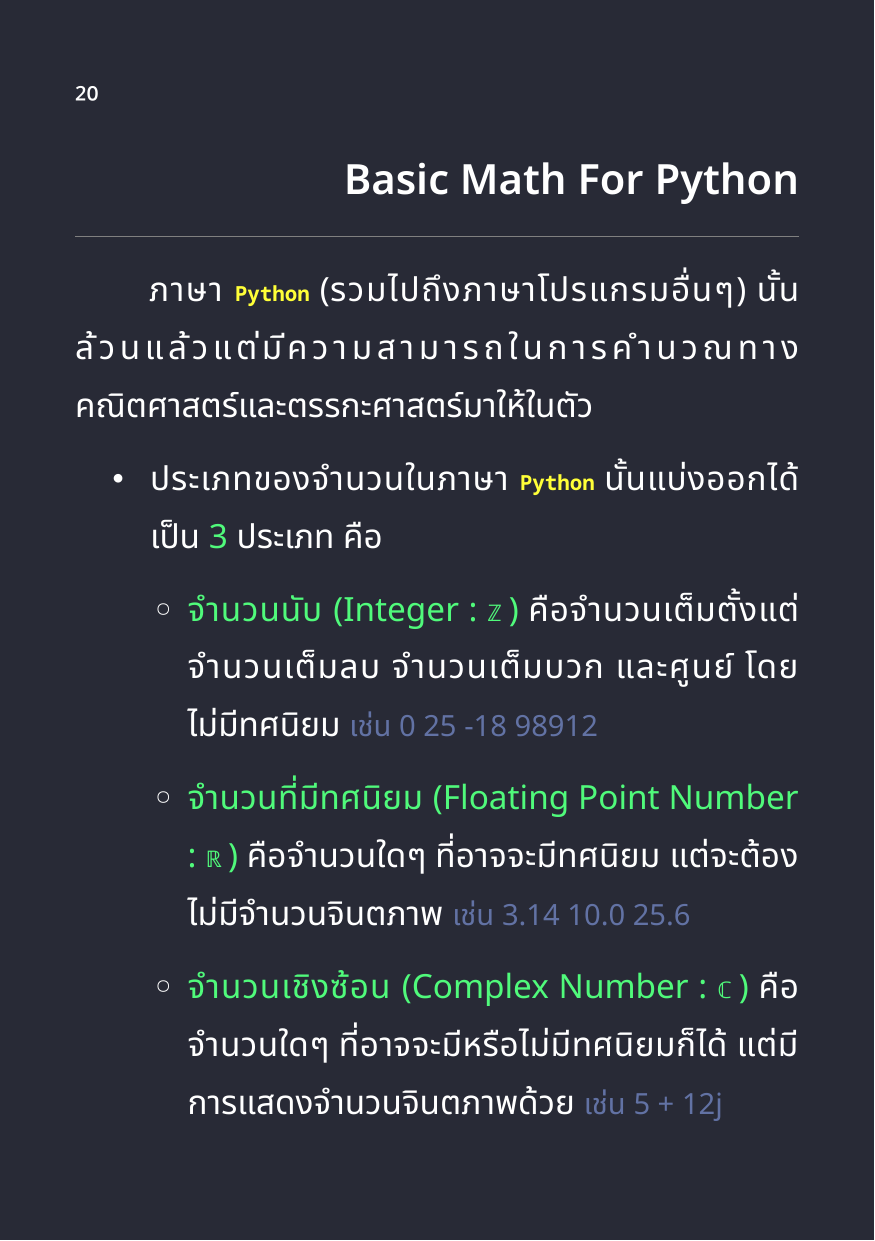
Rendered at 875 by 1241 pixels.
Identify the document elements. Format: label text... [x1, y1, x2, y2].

list จำนวนนับ (Integer : ℤ ) คือจำนวนเต็มตั้งแต่จำนวนเต็มลบ จำนวนเต็มบวก และศูนย์ โดยไม่มีทศนิยม เช่น 0 25 -18 98912 [150, 585, 799, 752]
list จำนวนเชิงซ้อน (Complex Number : ℂ ) คือจำนวนใดๆ ที่อาจจะมีหรือไม่มีทศนิยมก็ได้ แต่มีการแสดงจำนวนจินตภาพด้วย เช่น 5 + 12j [150, 963, 799, 1129]
list จำนวนที่มีทศนิยม (Floating Point Number : ℝ ) คือจำนวนใดๆ ที่อาจจะมีทศนิยม แต่จะต้องไม่มีจำนวนจินตภาพ เช่น 3.14 10.0 25.6 [150, 774, 799, 941]
text ภาษา Python (รวมไปถึงภาษาโปรแกรมอื่นๆ) นั้นล้วนแล้วแต่มีความสามารถในการคำนวณทางคณิตศาสตร์และตรรกะศาสตร์มาให้ในตัว [75, 266, 799, 432]
list ประเภทของจำนวนในภาษา Python นั้นแบ่งออกได้เป็น 3 ประเภท คือ [112, 454, 799, 563]
subtitle Basic Math For Python [134, 150, 799, 207]
